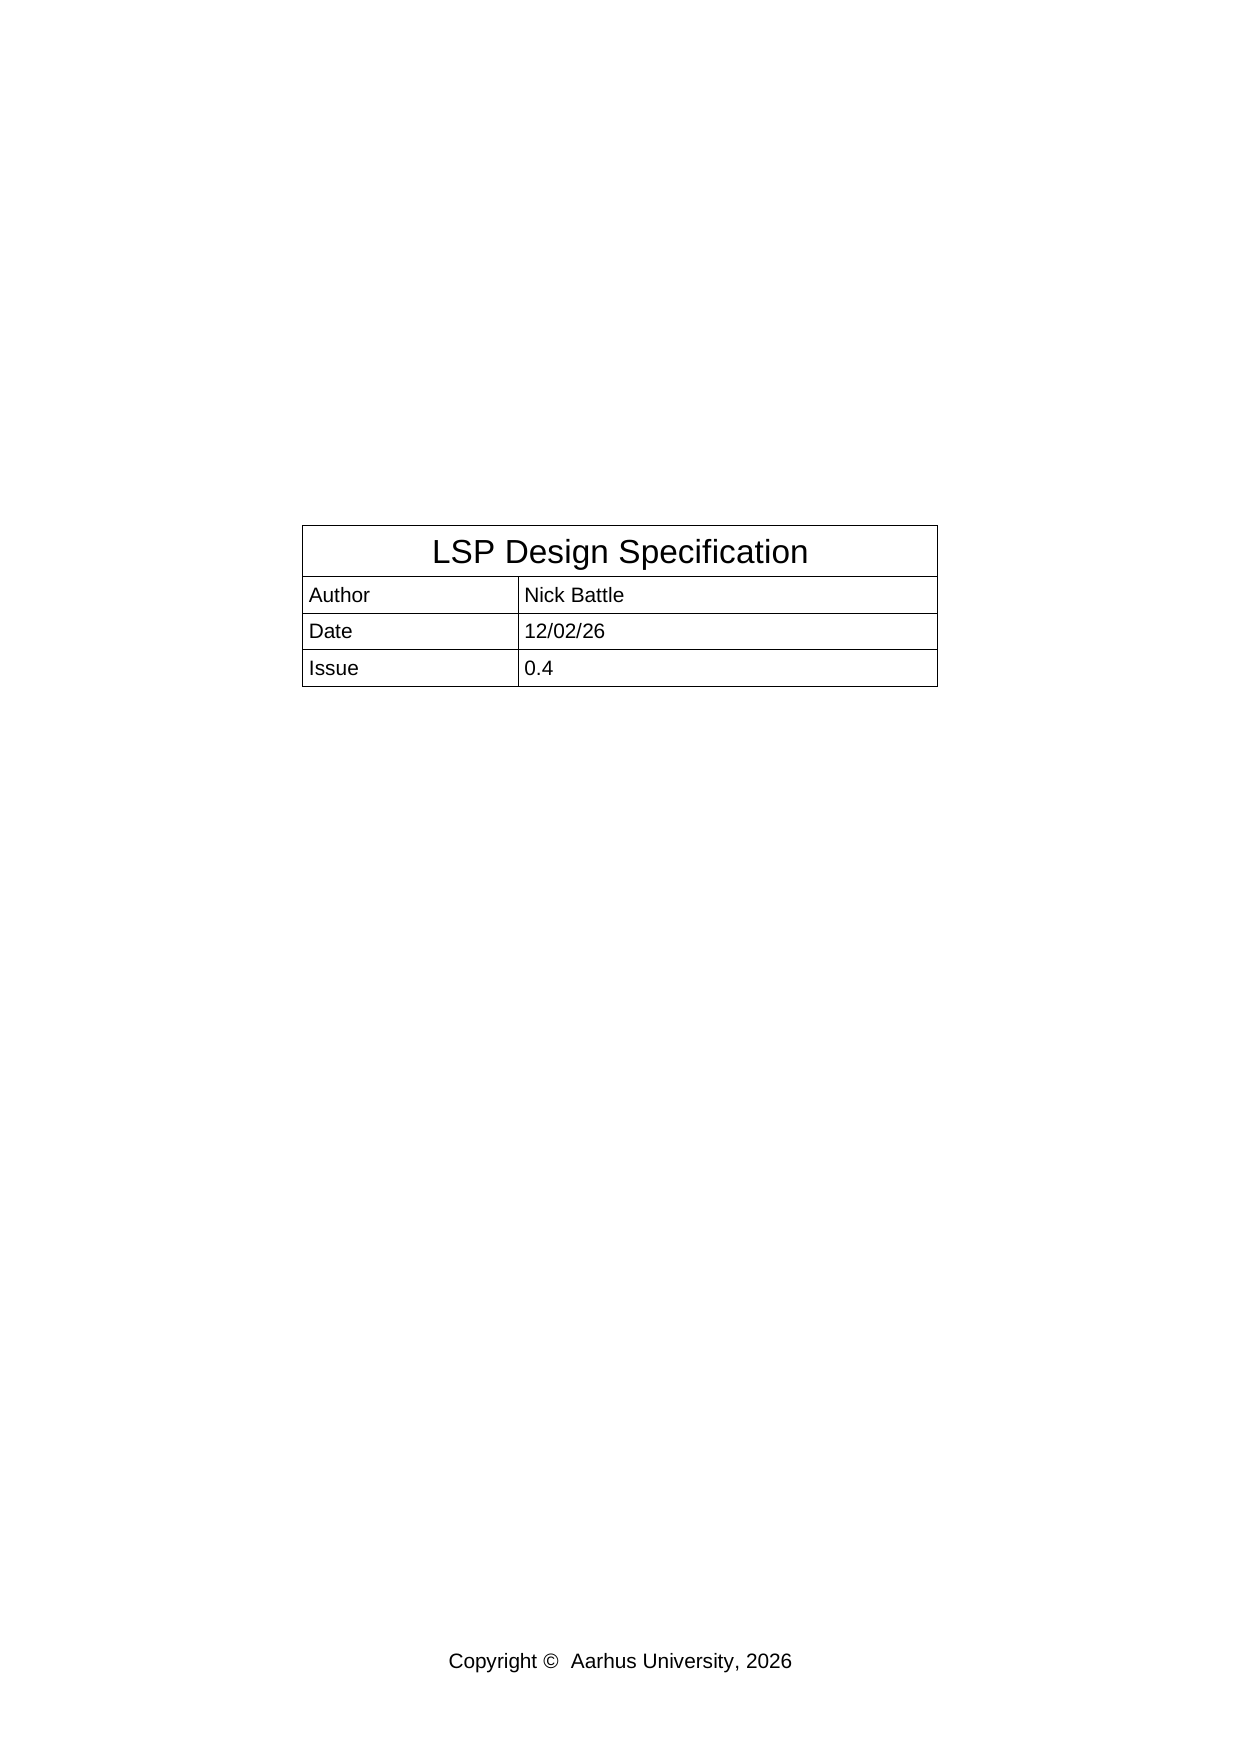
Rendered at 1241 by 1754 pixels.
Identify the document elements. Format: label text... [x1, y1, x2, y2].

table_cell Date [303, 614, 518, 649]
table_cell 12/02/26 [519, 614, 937, 649]
table_cell 0.4 [519, 650, 937, 686]
table_cell Author [303, 577, 518, 613]
table_cell Nick Battle [519, 577, 937, 613]
table_cell Issue [303, 650, 518, 686]
table_header LSP Design Specification [303, 526, 937, 576]
